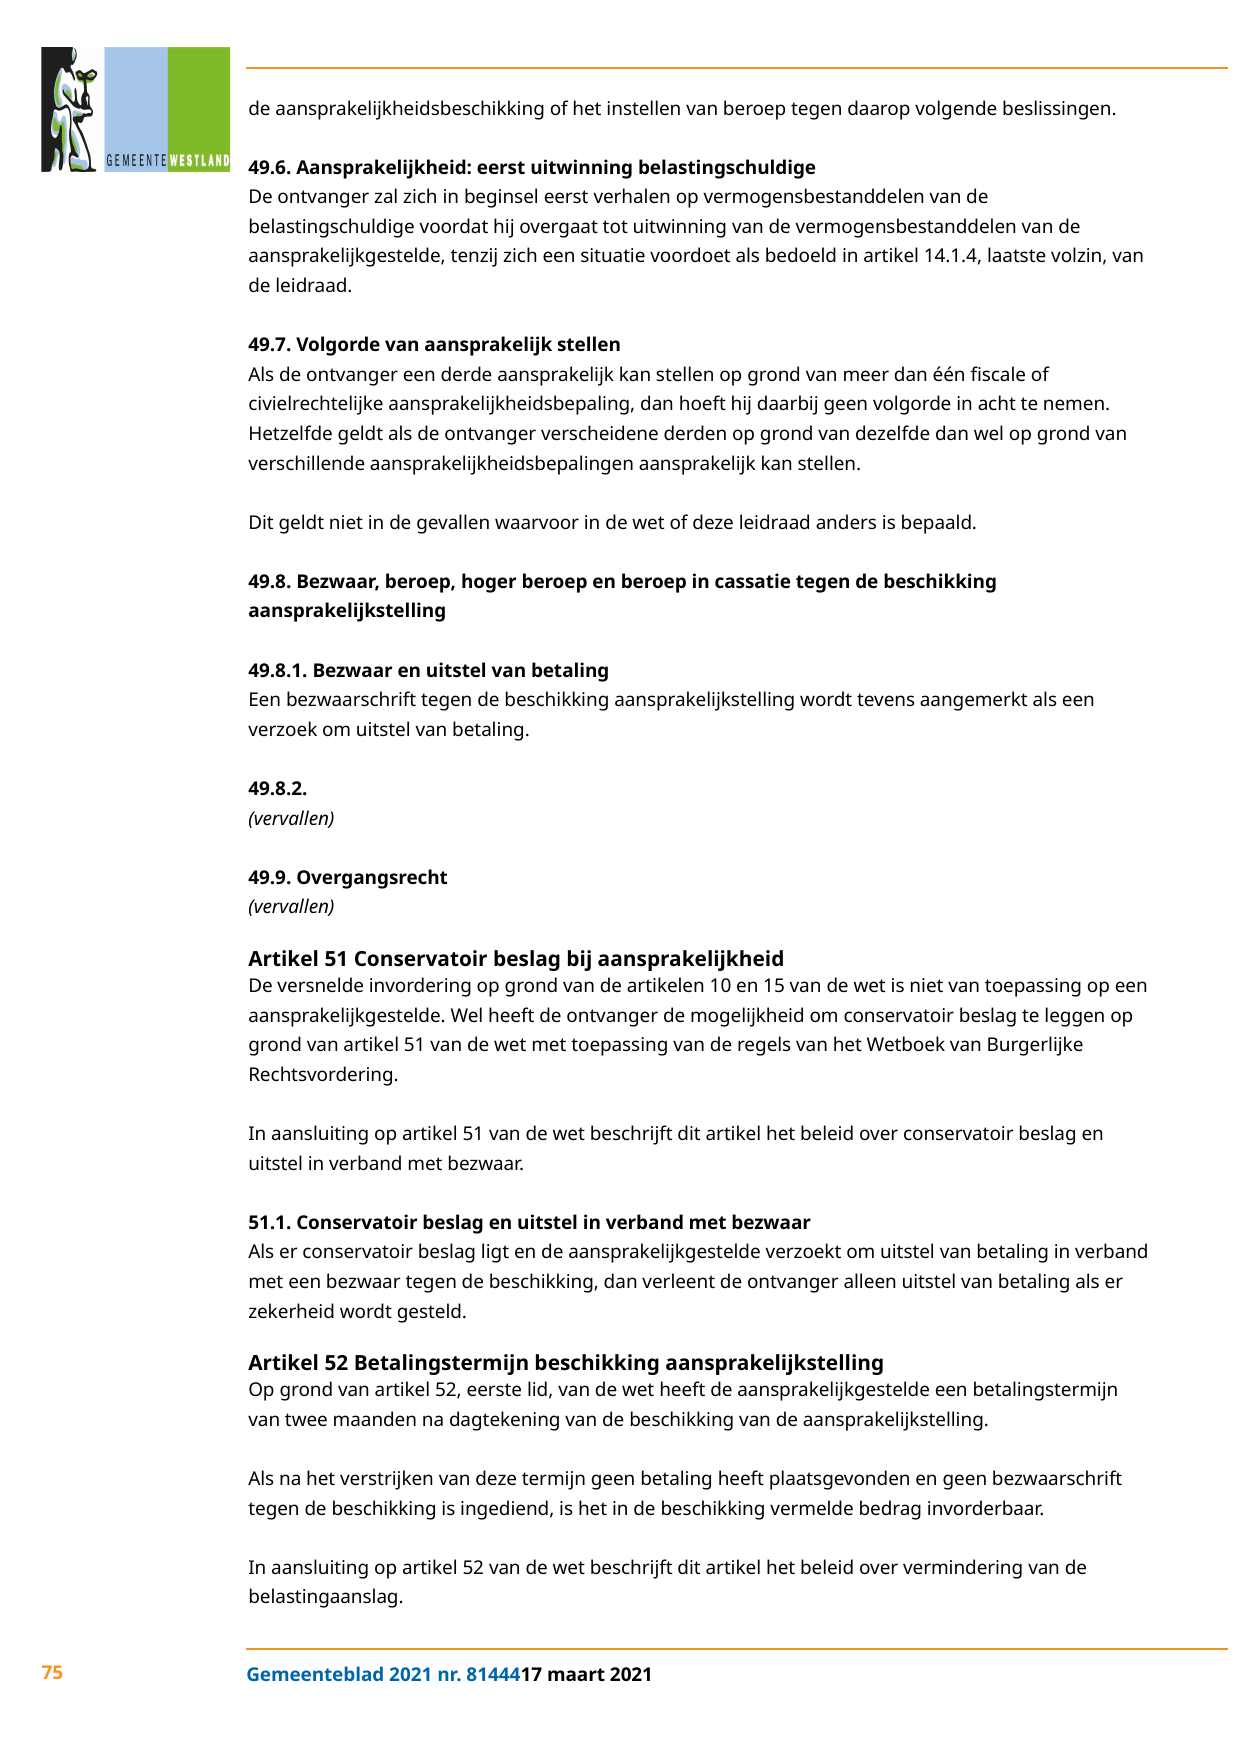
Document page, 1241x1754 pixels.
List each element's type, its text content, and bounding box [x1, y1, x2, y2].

text 49.8. Bezwaar, beroep, hoger beroep en beroep in cassatie tegen de beschikking aansprakelijkstelling [248, 568, 1152, 623]
text 51.1. Conservatoir beslag en uitstel in verband met bezwaar [248, 1209, 1152, 1235]
text Als de ontvanger een derde aansprakelijk kan stellen op grond van meer dan één fiscale of civielrechtelijke aansprakelijkheidsbepaling, dan hoeft hij daarbij geen volgorde in acht te nemen. Hetzelfde geldt als de ontvanger verscheidene derden op grond van dezelfde dan wel op grond van verschillende aansprakelijkheidsbepalingen aansprakelijk kan stellen. [248, 361, 1152, 476]
text Op grond van artikel 52, eerste lid, van de wet heeft de aansprakelijkgestelde een betalingstermijn van twee maanden na dagtekening van de beschikking van de aansprakelijkstelling. [248, 1377, 1152, 1432]
text Als na het verstrijken van deze termijn geen betaling heeft plaatsgevonden en geen bezwaarschrift tegen de beschikking is ingediend, is het in de beschikking vermelde bedrag invorderbaar. [248, 1465, 1152, 1521]
text De versnelde invordering op grond van de artikelen 10 en 15 van de wet is niet van toepassing op een aansprakelijkgestelde. Wel heeft de ontvanger de mogelijkheid om conservatoir beslag te leggen op grond van artikel 51 van de wet met toepassing van de regels van het Wetboek van Burgerlijke Rechtsvordering. [248, 972, 1152, 1087]
text 49.7. Volgorde van aansprakelijk stellen [248, 331, 1152, 357]
text Dit geldt niet in de gevallen waarvoor in de wet of deze leidraad anders is bepaald. [248, 509, 1152, 535]
picture [41, 47, 231, 172]
text 49.8.1. Bezwaar en uitstel van betaling [248, 657, 1152, 683]
text 49.8.2. [248, 775, 1152, 801]
text (vervallen) [248, 805, 1152, 831]
text (vervallen) [248, 893, 1152, 919]
text Een bezwaarschrift tegen de beschikking aansprakelijkstelling wordt tevens aangemerkt als een verzoek om uitstel van betaling. [248, 686, 1152, 742]
text In aansluiting op artikel 51 van de wet beschrijft dit artikel het beleid over conservatoir beslag en uitstel in verband met bezwaar. [248, 1120, 1152, 1176]
text de aansprakelijkheidsbeschikking of het instellen van beroep tegen daarop volgende beslissingen. [248, 95, 1152, 121]
text 49.9. Overgangsrecht [248, 864, 1152, 890]
text Artikel 51 Conservatoir beslag bij aansprakelijkheid [248, 944, 1152, 972]
text 49.6. Aansprakelijkheid: eerst uitwinning belastingschuldige [248, 154, 1152, 180]
text Als er conservatoir beslag ligt en de aansprakelijkgestelde verzoekt om uitstel van betaling in verband met een bezwaar tegen de beschikking, dan verleent de ontvanger alleen uitstel van betaling als er zekerheid wordt gesteld. [248, 1239, 1152, 1323]
text In aansluiting op artikel 52 van de wet beschrijft dit artikel het beleid over vermindering van de belastingaanslag. [248, 1554, 1152, 1609]
text Artikel 52 Betalingstermijn beschikking aansprakelijkstelling [248, 1348, 1152, 1377]
text De ontvanger zal zich in beginsel eerst verhalen op vermogensbestanddelen van de belastingschuldige voordat hij overgaat tot uitwinning van de vermogensbestanddelen van de aansprakelijkgestelde, tenzij zich een situatie voordoet als bedoeld in artikel 14.1.4, laatste volzin, van de leidraad. [248, 183, 1152, 298]
